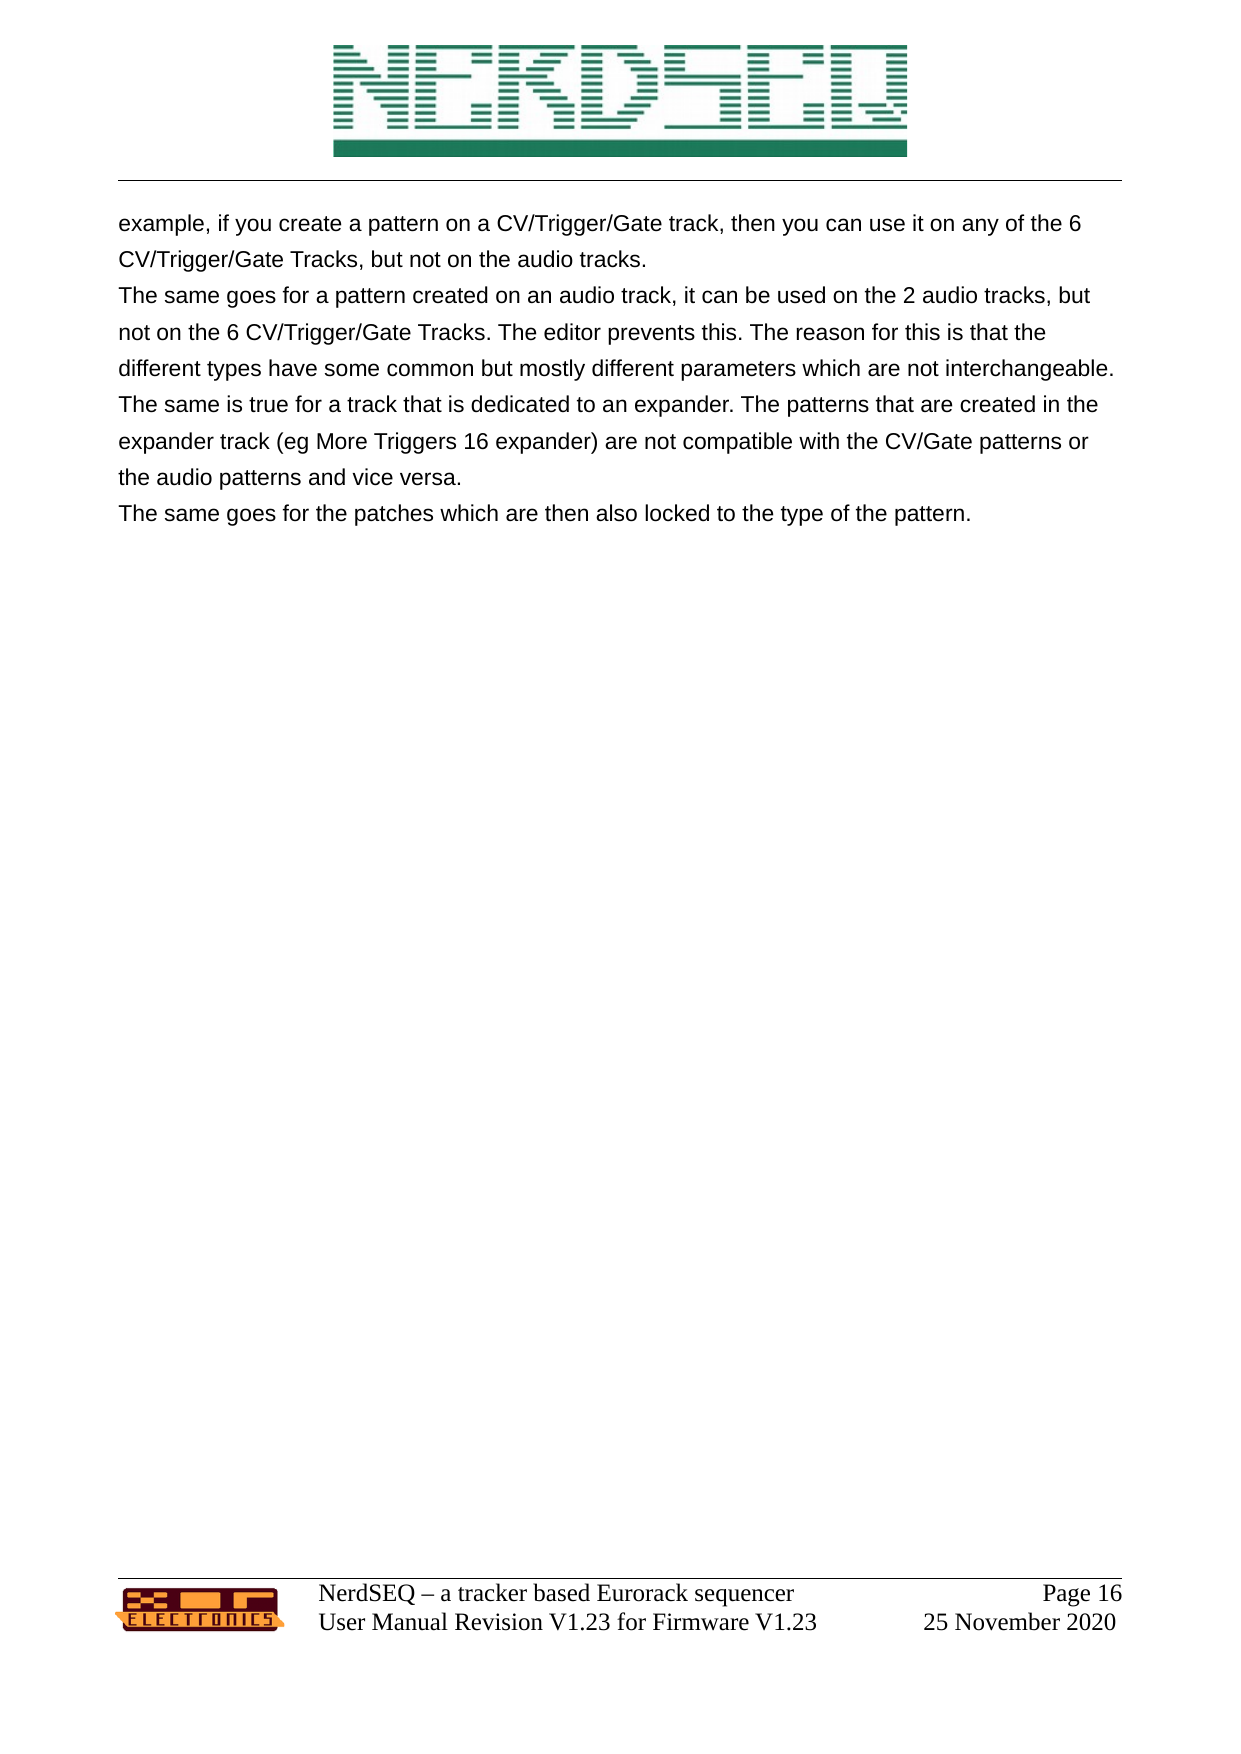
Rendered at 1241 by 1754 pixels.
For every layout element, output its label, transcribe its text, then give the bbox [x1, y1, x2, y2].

text The same goes for a pattern created on an audio track, it can be used on the 2 audio tracks, but not on the 6 CV/Trigger/Gate Tracks. The editor prevents this. The reason for this is that the different types have some common but mostly different parameters which are not interchangeable. The same is true for a track that is dedicated to an expander. The patterns that are created in the expander track (eg More Triggers 16 expander) are not compatible with the CV/Gate patterns or the audio patterns and vice versa. [118, 282, 1122, 490]
picture [333, 45, 908, 157]
text example, if you create a pattern on a CV/Trigger/Gate track, then you can use it on any of the 6 CV/Trigger/Gate Tracks, but not on the audio tracks. [118, 209, 1122, 272]
text The same goes for the patches which are then also locked to the type of the pattern. [118, 500, 1122, 527]
picture [115, 1584, 285, 1634]
